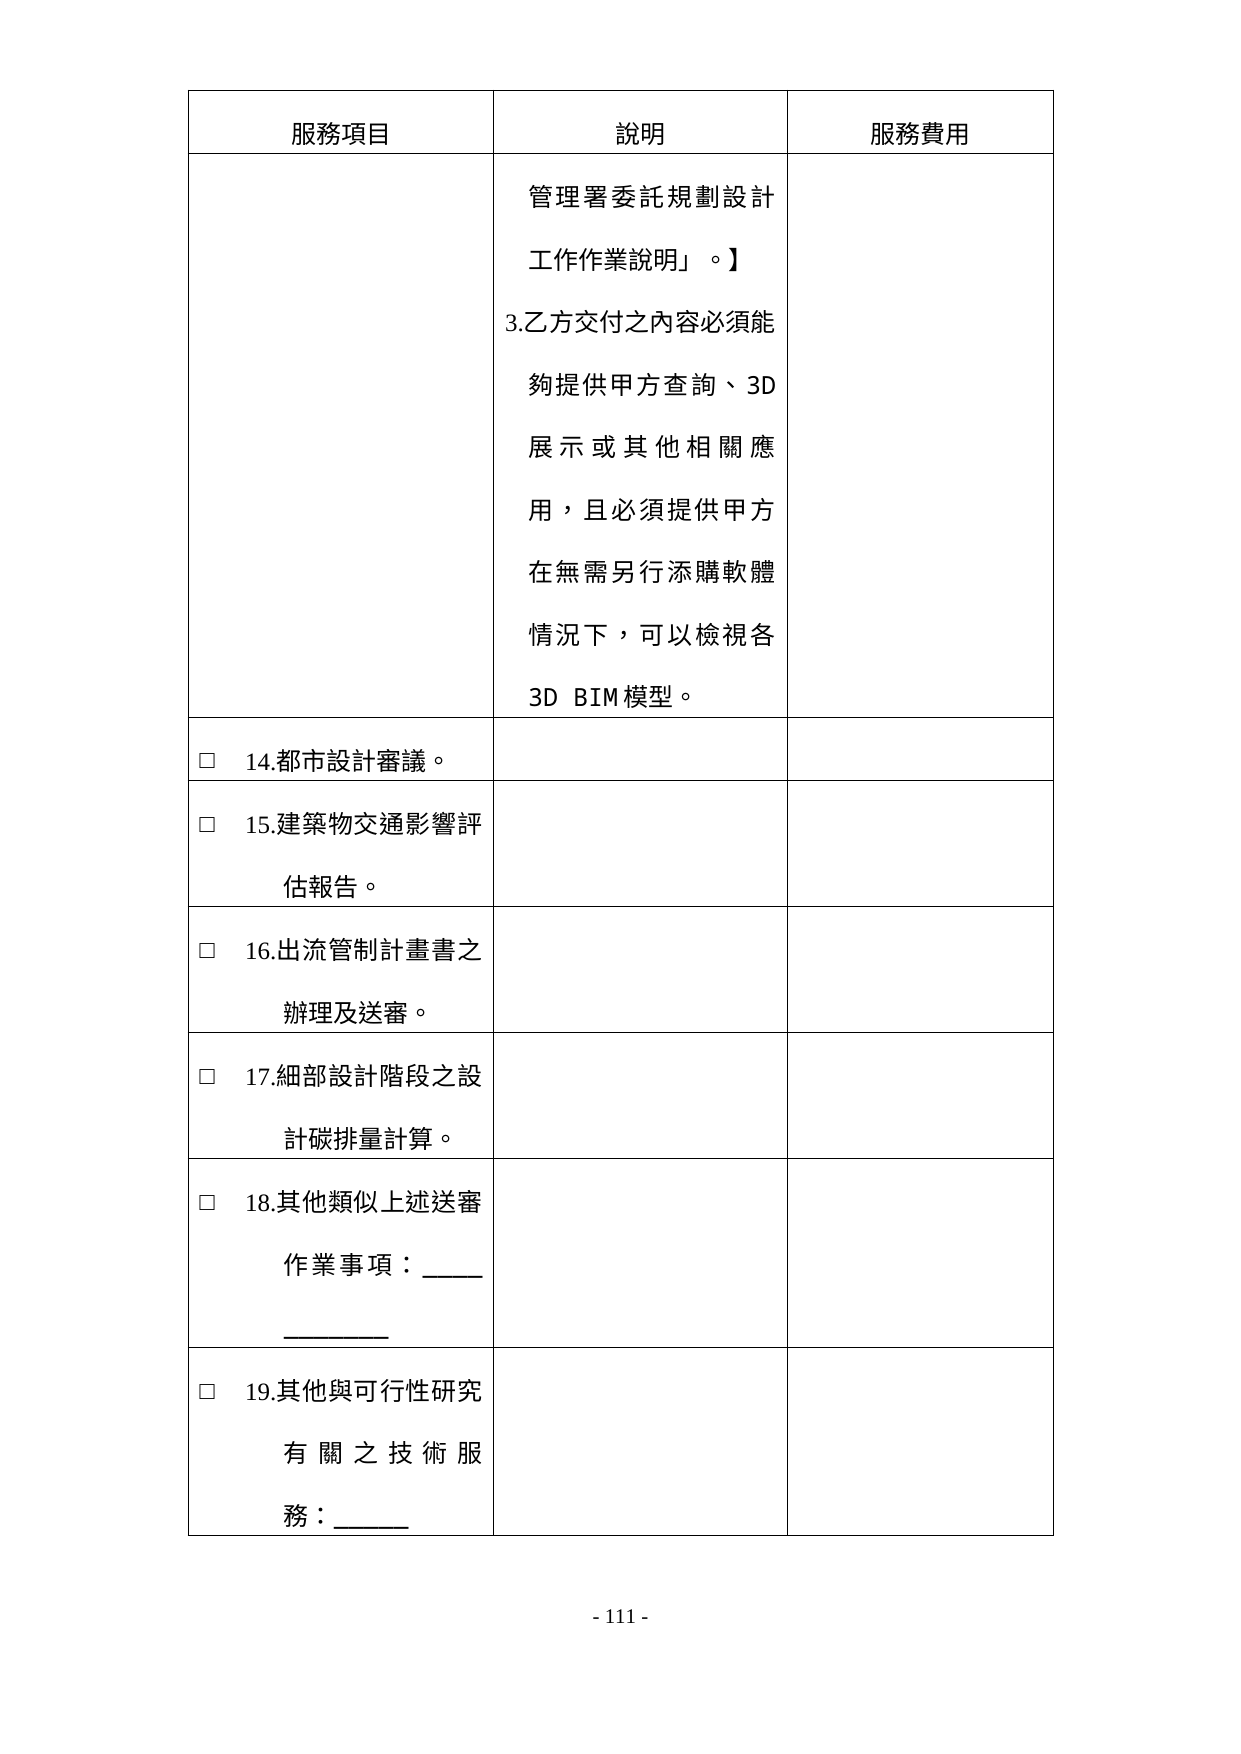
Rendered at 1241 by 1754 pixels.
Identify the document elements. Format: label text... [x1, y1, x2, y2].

table_cell 細部設計階段之設計碳排量計算。 [234, 1033, 493, 1158]
table_cell [788, 718, 1053, 780]
table_cell [788, 781, 1053, 906]
table_cell [234, 154, 493, 717]
table_cell □ [189, 1348, 233, 1535]
table_cell [494, 907, 787, 1032]
table_cell □ [189, 1033, 233, 1158]
table_cell □ [189, 1159, 233, 1347]
table_header 服務費用 [788, 91, 1053, 153]
table_cell □ [189, 781, 233, 906]
table_header 服務項目 [189, 91, 493, 153]
table_cell 其他與可行性研究有關之技術服務：_____ [234, 1348, 493, 1535]
table_cell 其他類似上述送審作業事項：___________ [234, 1159, 493, 1347]
table_cell □ [189, 907, 233, 1032]
table_cell [494, 781, 787, 906]
table_cell [494, 718, 787, 780]
table_cell 建築物交通影響評估報告。 [234, 781, 493, 906]
table_header 說明 [494, 91, 787, 153]
table_cell [494, 1033, 787, 1158]
table_cell [189, 154, 233, 717]
table_cell □ [189, 718, 233, 780]
table_cell [788, 154, 1053, 717]
table_cell [788, 907, 1053, 1032]
table_cell [788, 1033, 1053, 1158]
table_cell [494, 1159, 787, 1347]
table_cell [788, 1348, 1053, 1535]
table_cell 管理署委託規劃設計工作作業說明」。】 乙方交付之內容必須能夠提供甲方查詢、3D展示或其他相關應用，且必須提供甲方在無需另行添購軟體情況下，可以檢視各3D BIM模型。 [494, 154, 787, 717]
table_cell 出流管制計畫書之辦理及送審。 [234, 907, 493, 1032]
table_cell [788, 1159, 1053, 1347]
table_cell [494, 1348, 787, 1535]
table_cell 都市設計審議。 [234, 718, 493, 780]
